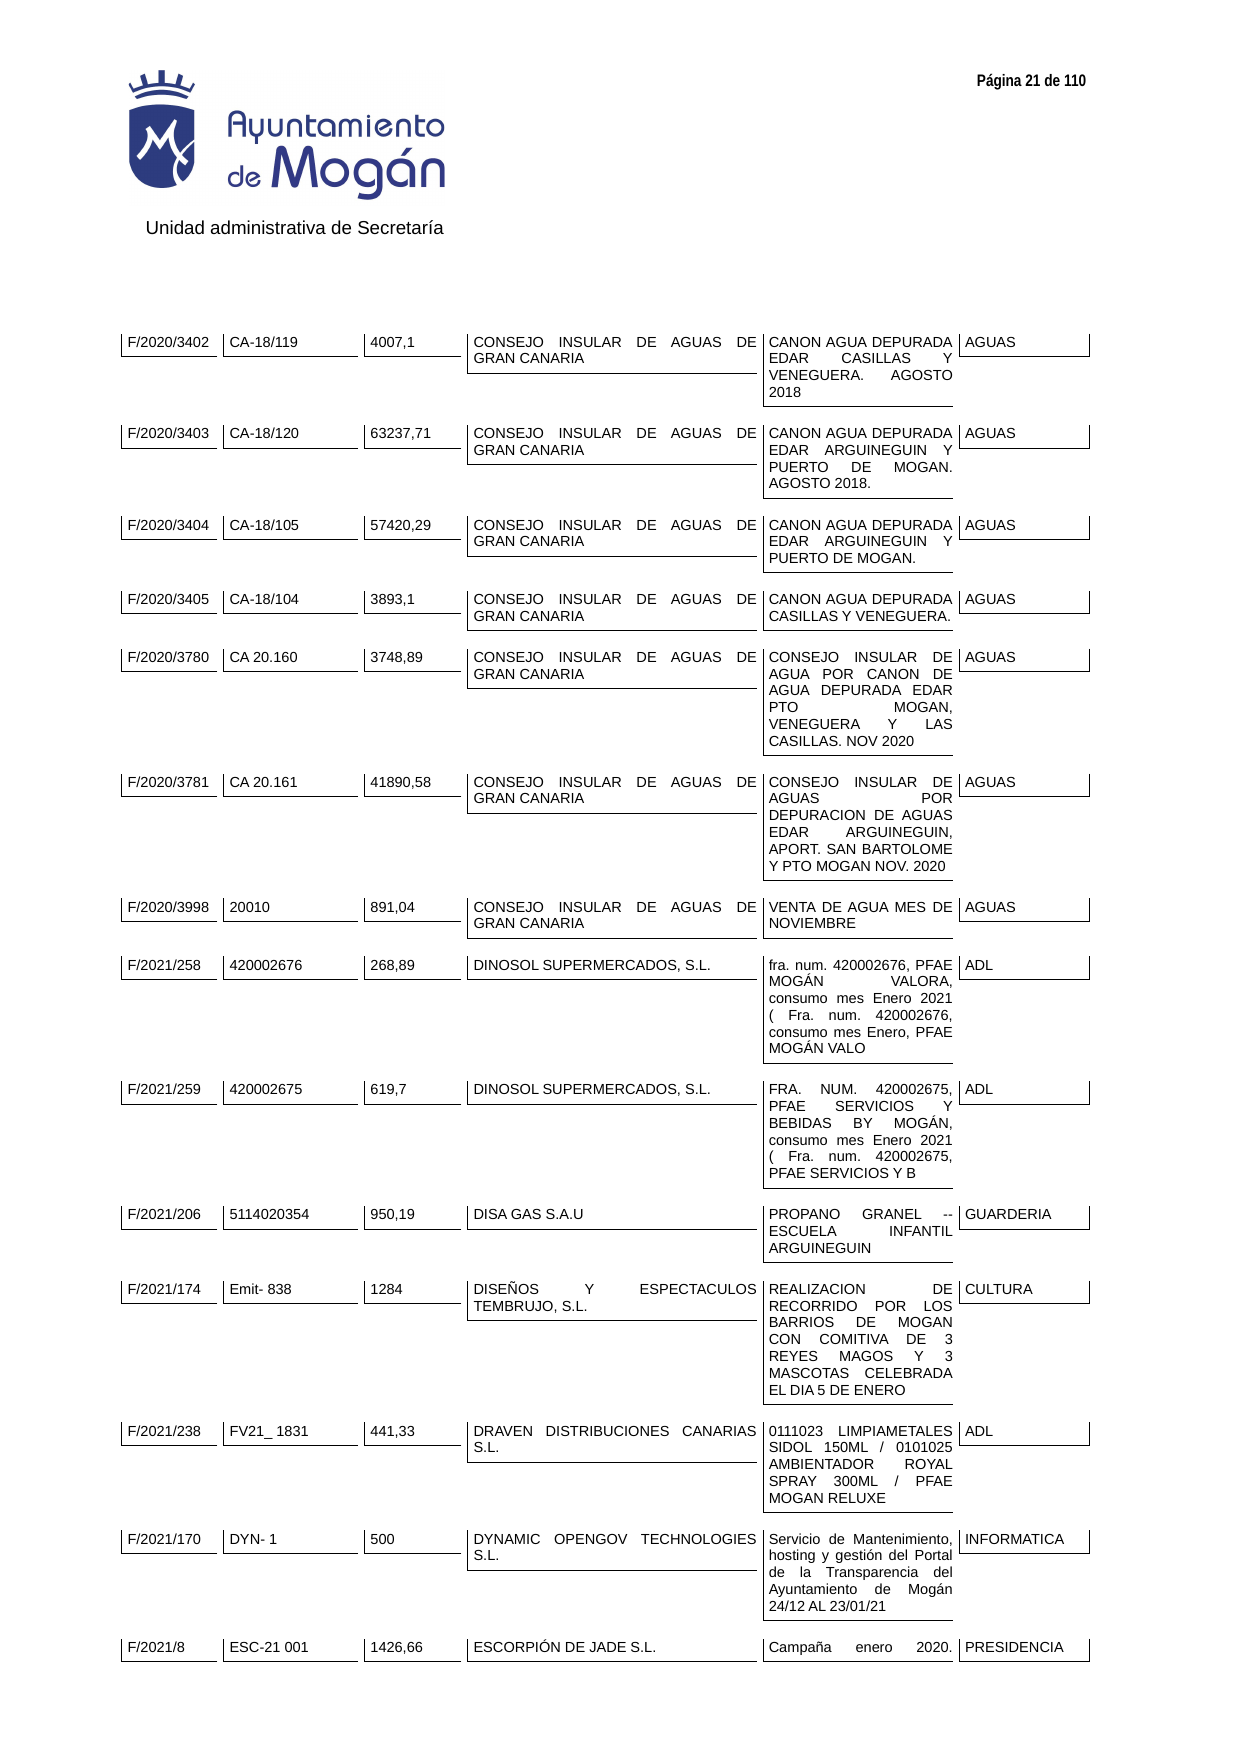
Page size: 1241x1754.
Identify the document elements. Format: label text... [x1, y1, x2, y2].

table_cell F/2020/3404 [118, 513, 220, 588]
table_cell Servicio de Mantenimiento, hosting y gestión del Portal de la Transparencia del Ayuntamiento de Mogán 24/12 AL 23/01/21 [760, 1528, 956, 1636]
table_cell 420002676 [220, 953, 361, 1078]
table_cell CONSEJO INSULAR DE AGUAS POR DEPURACION DE AGUAS EDAR ARGUINEGUIN, APORT. SAN BARTOLOME Y PTO MOGAN NOV. 2020 [760, 771, 956, 895]
table_cell F/2020/3780 [118, 646, 220, 771]
table_cell CA-18/119 [220, 331, 361, 422]
table_cell 3893,1 [361, 588, 464, 646]
table_cell CANON AGUA DEPURADA CASILLAS Y VENEGUERA. [760, 588, 956, 646]
table_cell REALIZACION DE RECORRIDO POR LOS BARRIOS DE MOGAN CON COMITIVA DE 3 REYES MAGOS Y 3 MASCOTAS CELEBRADA EL DIA 5 DE ENERO [760, 1278, 956, 1419]
table_cell INFORMATICA [956, 1528, 1092, 1636]
table_cell 619,7 [361, 1078, 464, 1203]
table_cell ESCORPIÓN DE JADE S.L. [464, 1636, 759, 1677]
table_cell AGUAS [956, 895, 1092, 953]
table_cell DINOSOL SUPERMERCADOS, S.L. [464, 953, 759, 1078]
table_cell F/2020/3781 [118, 771, 220, 895]
table_cell 1284 [361, 1278, 464, 1419]
table_cell Emit- 838 [220, 1278, 361, 1419]
table_cell CULTURA [956, 1278, 1092, 1419]
table_cell AGUAS [956, 771, 1092, 895]
table_cell 1426,66 [361, 1636, 464, 1677]
table_cell 41890,58 [361, 771, 464, 895]
table_cell FRA. NUM. 420002675, PFAE SERVICIOS Y BEBIDAS BY MOGÁN, consumo mes Enero 2021 ( Fra. num. 420002675, PFAE SERVICIOS Y B [760, 1078, 956, 1203]
table_cell CA-18/105 [220, 513, 361, 588]
table_cell 268,89 [361, 953, 464, 1078]
table_cell F/2021/170 [118, 1528, 220, 1636]
table_cell ADL [956, 953, 1092, 1078]
table_cell ESC-21 001 [220, 1636, 361, 1677]
table_cell CONSEJO INSULAR DE AGUAS DE GRAN CANARIA [464, 422, 759, 513]
table_cell CANON AGUA DEPURADA EDAR ARGUINEGUIN Y PUERTO DE MOGAN. [760, 513, 956, 588]
table_cell 441,33 [361, 1419, 464, 1527]
table_cell AGUAS [956, 588, 1092, 646]
table_cell 57420,29 [361, 513, 464, 588]
table_cell AGUAS [956, 513, 1092, 588]
table_cell 891,04 [361, 895, 464, 953]
table_cell 0111023 LIMPIAMETALES SIDOL 150ML / 0101025 AMBIENTADOR ROYAL SPRAY 300ML / PFAE MOGAN RELUXE [760, 1419, 956, 1527]
table_cell F/2021/259 [118, 1078, 220, 1203]
table_cell 3748,89 [361, 646, 464, 771]
table_cell F/2021/8 [118, 1636, 220, 1677]
table_cell DISA GAS S.A.U [464, 1203, 759, 1278]
table_cell 950,19 [361, 1203, 464, 1278]
table_cell PROPANO GRANEL -- ESCUELA INFANTIL ARGUINEGUIN [760, 1203, 956, 1278]
table_cell CONSEJO INSULAR DE AGUAS DE GRAN CANARIA [464, 646, 759, 771]
table_cell CA 20.160 [220, 646, 361, 771]
table_cell F/2020/3402 [118, 331, 220, 422]
table_cell F/2021/206 [118, 1203, 220, 1278]
table_cell AGUAS [956, 422, 1092, 513]
table_cell 420002675 [220, 1078, 361, 1203]
table_cell CONSEJO INSULAR DE AGUAS DE GRAN CANARIA [464, 895, 759, 953]
table_cell 4007,1 [361, 331, 464, 422]
table_cell F/2020/3998 [118, 895, 220, 953]
table_cell fra. num. 420002676, PFAE MOGÁN VALORA, consumo mes Enero 2021 ( Fra. num. 420002676, consumo mes Enero, PFAE MOGÁN VALO [760, 953, 956, 1078]
table_cell CANON AGUA DEPURADA EDAR ARGUINEGUIN Y PUERTO DE MOGAN. AGOSTO 2018. [760, 422, 956, 513]
table_cell DRAVEN DISTRIBUCIONES CANARIAS S.L. [464, 1419, 759, 1527]
table_cell F/2021/238 [118, 1419, 220, 1527]
table_cell F/2021/258 [118, 953, 220, 1078]
table_cell Campaña enero 2020. [760, 1636, 956, 1677]
table_cell PRESIDENCIA [956, 1636, 1092, 1677]
table_cell AGUAS [956, 646, 1092, 771]
table_cell 20010 [220, 895, 361, 953]
table_cell 5114020354 [220, 1203, 361, 1278]
table_cell F/2020/3405 [118, 588, 220, 646]
table_cell CONSEJO INSULAR DE AGUAS DE GRAN CANARIA [464, 513, 759, 588]
table_cell GUARDERIA [956, 1203, 1092, 1278]
table_cell CANON AGUA DEPURADA EDAR CASILLAS Y VENEGUERA. AGOSTO 2018 [760, 331, 956, 422]
table_cell CONSEJO INSULAR DE AGUAS DE GRAN CANARIA [464, 771, 759, 895]
table_cell FV21_ 1831 [220, 1419, 361, 1527]
table_cell 63237,71 [361, 422, 464, 513]
table_cell F/2021/174 [118, 1278, 220, 1419]
table_cell CONSEJO INSULAR DE AGUAS DE GRAN CANARIA [464, 588, 759, 646]
table_cell CONSEJO INSULAR DE AGUA POR CANON DE AGUA DEPURADA EDAR PTO MOGAN, VENEGUERA Y LAS CASILLAS. NOV 2020 [760, 646, 956, 771]
table_cell CONSEJO INSULAR DE AGUAS DE GRAN CANARIA [464, 331, 759, 422]
table_cell AGUAS [956, 331, 1092, 422]
table_cell DYN- 1 [220, 1528, 361, 1636]
table_cell F/2020/3403 [118, 422, 220, 513]
table_cell CA-18/104 [220, 588, 361, 646]
table_cell ADL [956, 1078, 1092, 1203]
table_cell DINOSOL SUPERMERCADOS, S.L. [464, 1078, 759, 1203]
picture [128, 70, 445, 206]
table_cell DYNAMIC OPENGOV TECHNOLOGIES S.L. [464, 1528, 759, 1636]
table_cell VENTA DE AGUA MES DE NOVIEMBRE [760, 895, 956, 953]
table_cell DISEÑOS Y ESPECTACULOS TEMBRUJO, S.L. [464, 1278, 759, 1419]
table_cell CA-18/120 [220, 422, 361, 513]
table_cell ADL [956, 1419, 1092, 1527]
table_cell CA 20.161 [220, 771, 361, 895]
table_cell 500 [361, 1528, 464, 1636]
